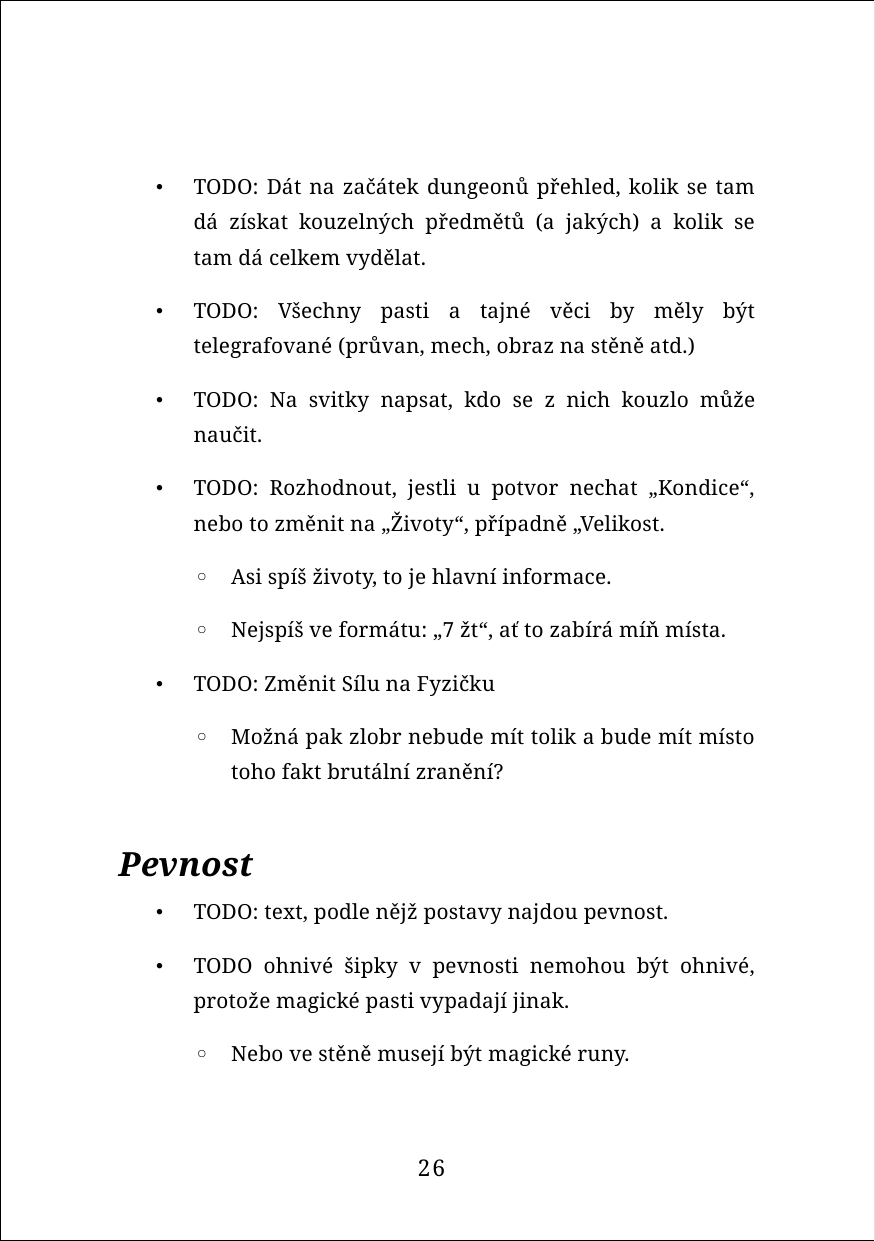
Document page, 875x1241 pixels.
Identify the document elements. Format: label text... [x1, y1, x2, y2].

list Nejspíš ve formátu: „7 žt“, ať to zabírá míň místa. [193, 616, 756, 644]
list TODO: Na svitky napsat, kdo se z nich kouzlo může naučit. [156, 385, 756, 449]
list TODO: Dát na začátek dungeonů přehled, kolik se tam dá získat kouzelných předmětů (a jakých) a kolik se tam dá celkem vydělat. [156, 172, 756, 271]
list Asi spíš životy, to je hlavní informace. [193, 562, 756, 591]
list Možná pak zlobr nebude mít tolik a bude mít místo toho fakt brutální zranění? [193, 722, 756, 786]
list TODO: text, podle nějž postavy najdou pevnost. [156, 897, 756, 926]
list Nebo ve stěně musejí být magické runy. [193, 1039, 756, 1068]
list TODO ohnivé šipky v pevnosti nemohou být ohnivé, protože magické pasti vypadají jinak. [156, 951, 756, 1015]
list TODO: Rozhodnout, jestli u potvor nechat „Kondice“, nebo to změnit na „Životy“, případně „Velikost. [156, 473, 756, 537]
list TODO: Změnit Sílu na Fyzičku [156, 669, 756, 697]
list TODO: Všechny pasti a tajné věci by měly být telegrafované (průvan, mech, obraz na stěně atd.) [156, 296, 756, 360]
subtitle Pevnost [118, 840, 756, 886]
